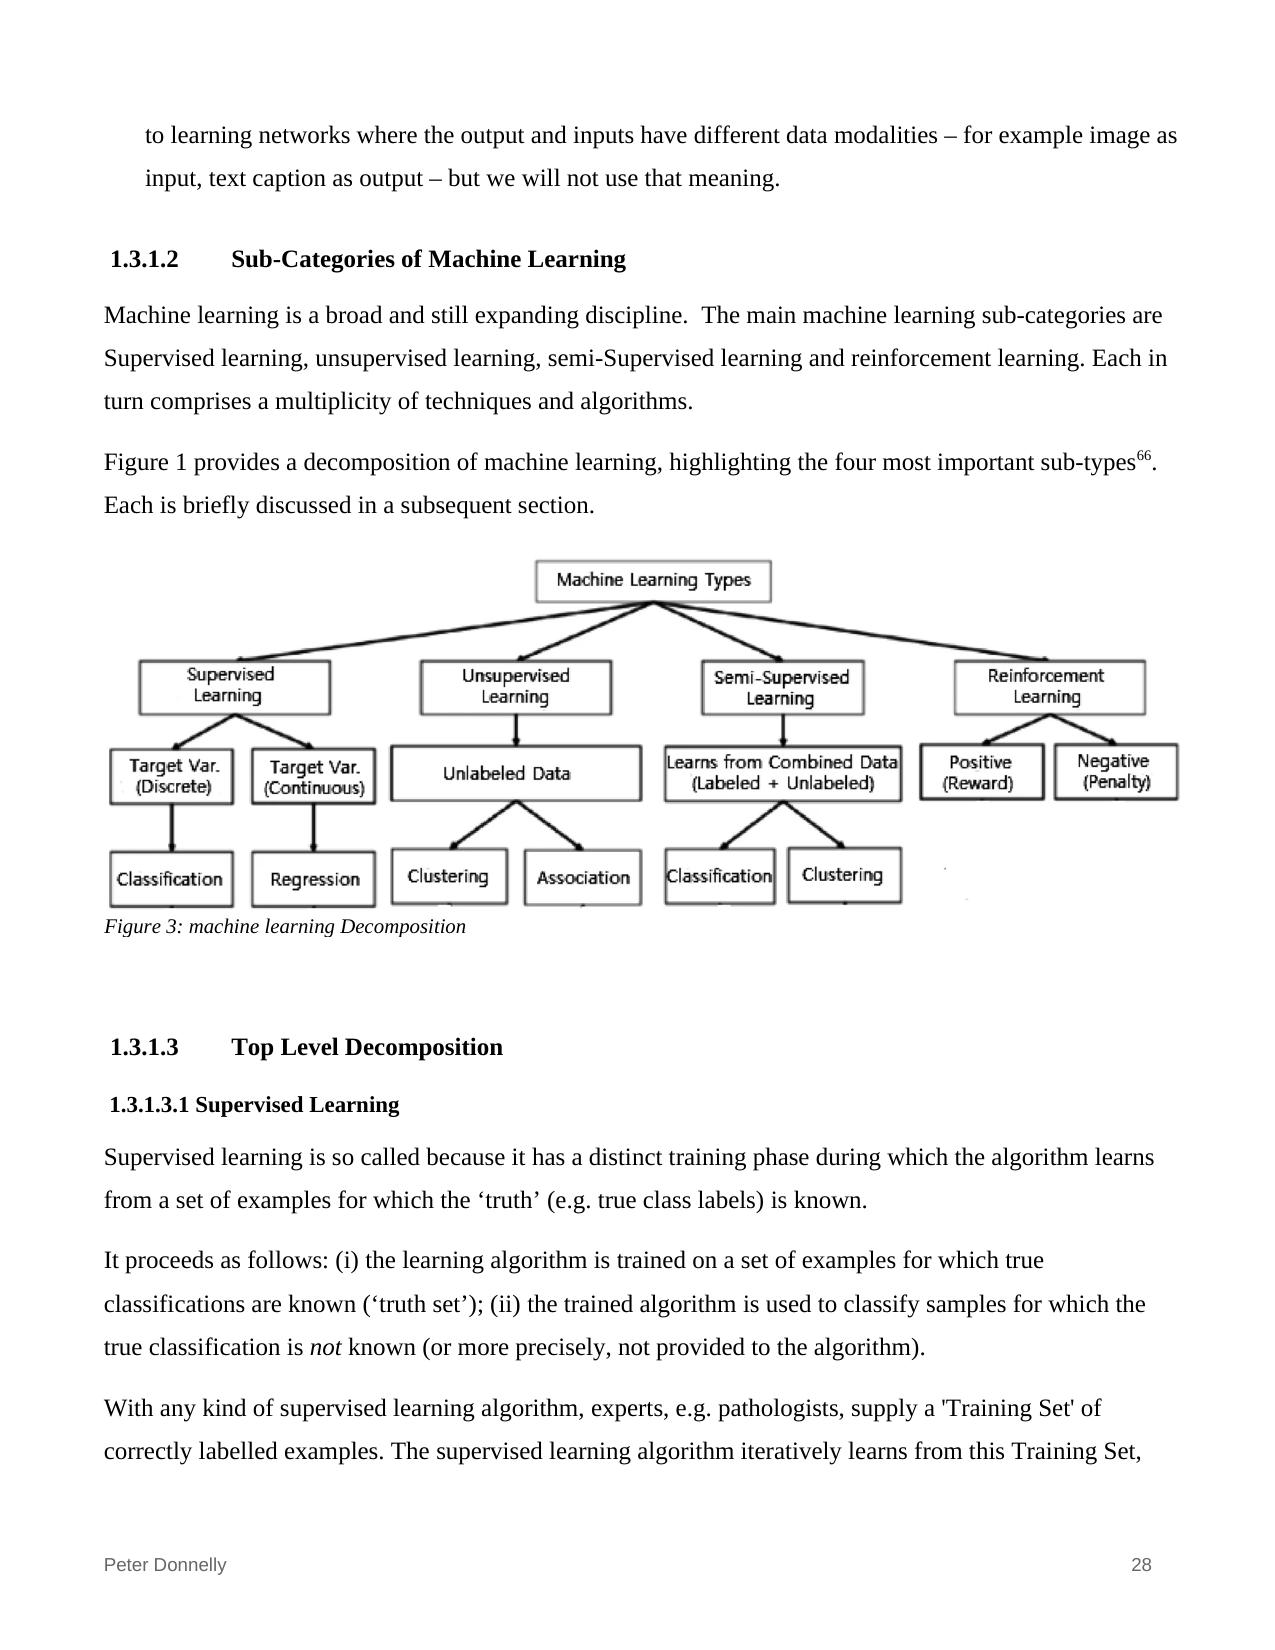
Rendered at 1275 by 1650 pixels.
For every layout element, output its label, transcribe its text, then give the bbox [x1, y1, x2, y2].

text Figure 1 provides a decomposition of machine learning, highlighting the four most important sub-types. Each is briefly discussed in a subsequent section. [103, 447, 1181, 519]
subtitle Supervised Learning [103, 1091, 1181, 1118]
picture [104, 555, 1182, 914]
text Machine learning is a broad and still expanding discipline. The main machine learning sub-categories are Supervised learning, unsupervised learning, semi-Supervised learning and reinforcement learning. Each in turn comprises a multiplicity of techniques and algorithms. [103, 300, 1181, 415]
subtitle Sub-Categories of Machine Learning [103, 244, 1181, 273]
subtitle Top Level Decomposition [103, 1032, 1181, 1061]
text With any kind of supervised learning algorithm, experts, e.g. pathologists, supply a 'Training Set' of correctly labelled examples. The supervised learning algorithm iteratively learns from this Training Set, [103, 1393, 1181, 1464]
list to learning networks where the output and inputs have different data modalities – for example image as input, text caption as output – but we will not use that meaning. [109, 120, 1181, 192]
text It proceeds as follows: (i) the learning algorithm is trained on a set of examples for which true classifications are known (‘truth set’); (ii) the trained algorithm is used to classify samples for which the true classification is not known (or more precisely, not provided to the algorithm). [103, 1246, 1181, 1361]
text Supervised learning is so called because it has a distinct training phase during which the algorithm learns from a set of examples for which the ‘truth’ (e.g. true class labels) is known. [103, 1142, 1181, 1213]
text Figure 3: machine learning Decomposition [104, 914, 1181, 936]
